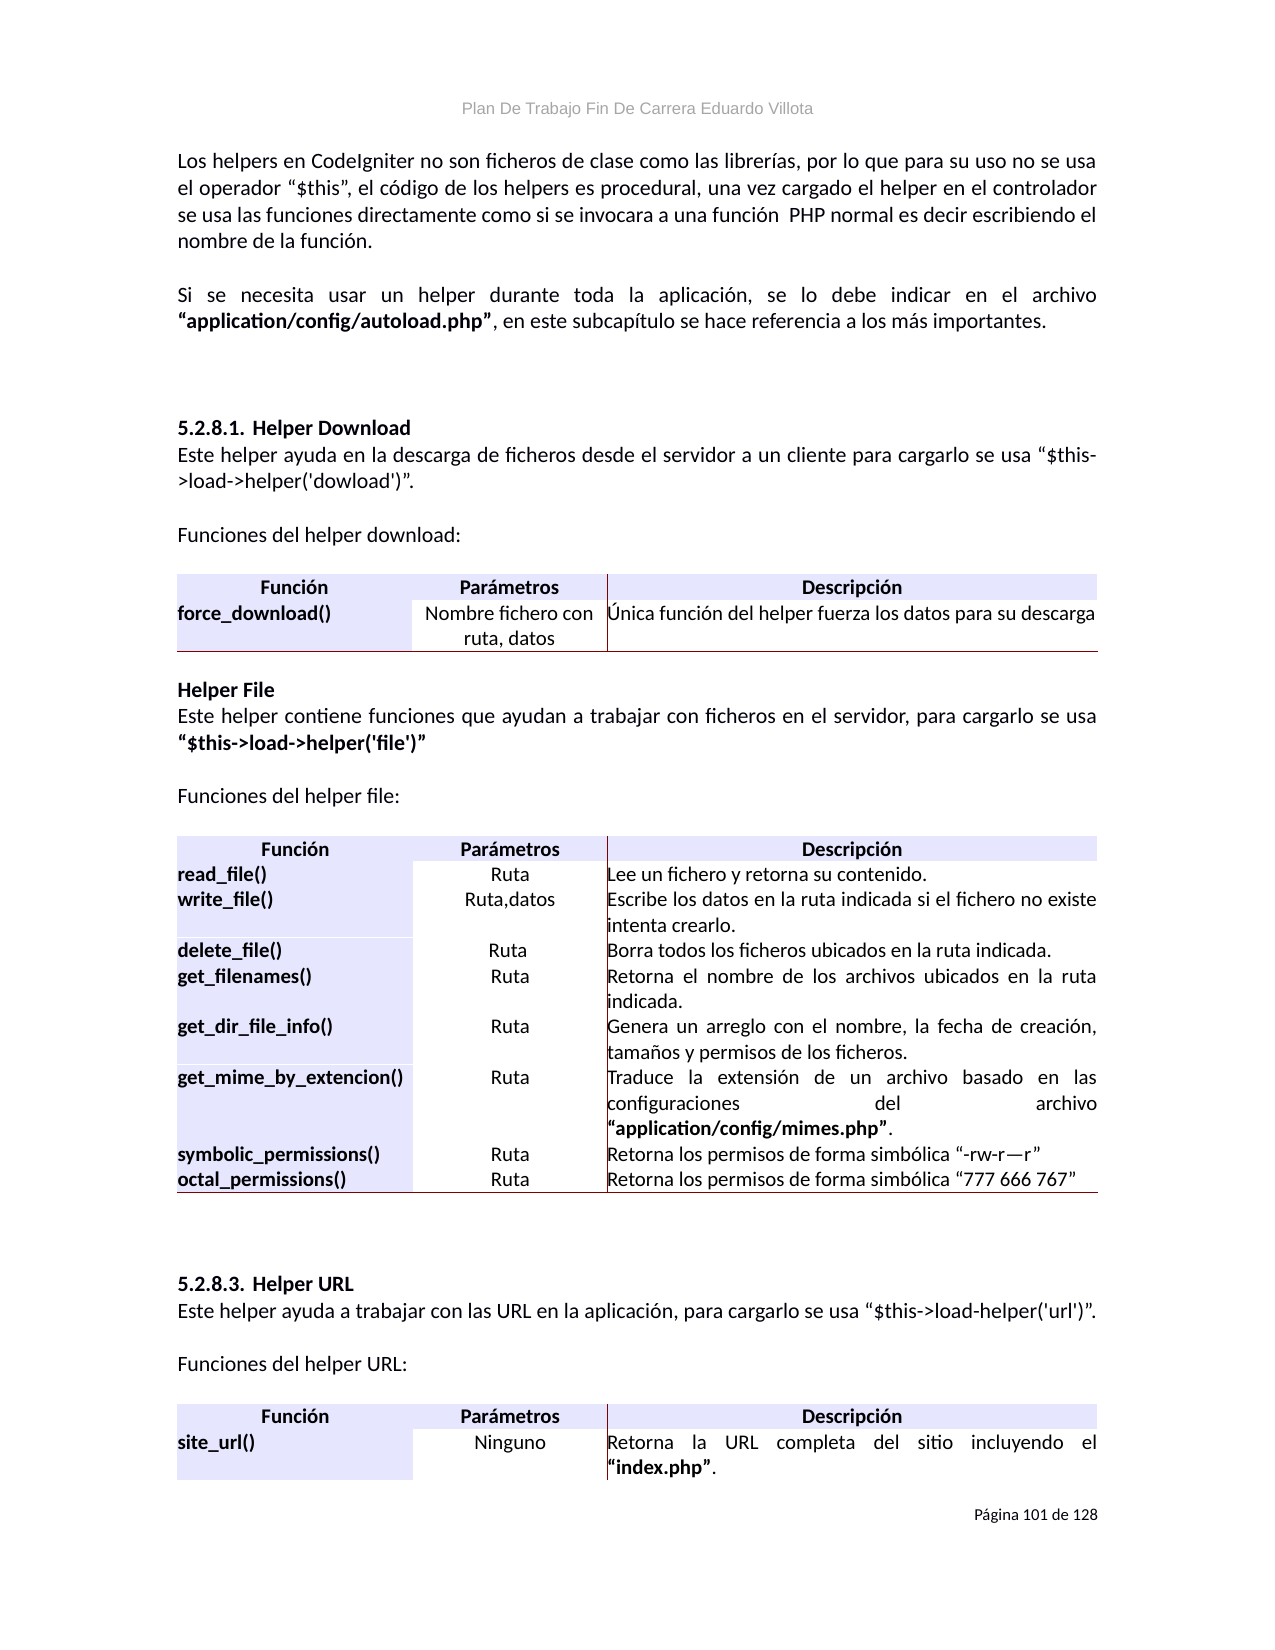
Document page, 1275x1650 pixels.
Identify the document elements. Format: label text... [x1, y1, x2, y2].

table_cell Ruta [413, 1065, 607, 1141]
table_header Parámetros [413, 836, 607, 861]
text 5.2.8.3. Helper URL [177, 1270, 1098, 1297]
table_cell write_file() [177, 887, 413, 937]
table_cell Nombre fichero con ruta, datos [412, 600, 607, 651]
table_cell Ruta [413, 861, 607, 887]
table_cell Única función del helper fuerza los datos para su descarga [608, 600, 1097, 651]
table_cell get_mime_by_extencion() [177, 1065, 413, 1141]
text Los helpers en CodeIgniter no son ficheros de clase como las librerías, por lo que para su uso no se usa el operador “$this”, el código de los helpers es procedural, una vez cargado el helper en el controlador se usa las funciones directamente como si se invocara a una función PHP normal es decir escribiendo el nombre de la función. [177, 148, 1098, 254]
table_header Función [177, 1404, 413, 1429]
table_header Función [177, 836, 413, 861]
table_cell get_dir_file_info() [177, 1014, 413, 1064]
table_cell site_url() [177, 1429, 413, 1480]
table_cell get_filenames() [177, 963, 413, 1014]
text Este helper contiene funciones que ayudan a trabajar con ficheros en el servidor, para cargarlo se usa “$this->load->helper('file')” [177, 702, 1098, 756]
table_cell delete_file() [177, 938, 413, 963]
table_cell Genera un arreglo con el nombre, la fecha de creación, tamaños y permisos de los ficheros. [608, 1014, 1097, 1064]
table_cell Retorna los permisos de forma simbólica “777 666 767” [608, 1166, 1097, 1192]
table_cell Ruta [413, 938, 607, 963]
text Funciones del helper URL: [177, 1350, 1098, 1377]
table_cell Ruta,datos [413, 887, 607, 937]
table_cell octal_permissions() [177, 1166, 413, 1192]
table_cell read_file() [177, 861, 413, 887]
table_cell Lee un fichero y retorna su contenido. [608, 861, 1097, 887]
table_header Función [177, 574, 412, 600]
table_header Parámetros [412, 574, 607, 600]
text Este helper ayuda en la descarga de ficheros desde el servidor a un cliente para cargarlo se usa “$this->load->helper('dowload')”. [177, 441, 1098, 494]
table_header Descripción [608, 1404, 1097, 1429]
table_header Descripción [608, 836, 1097, 861]
text Si se necesita usar un helper durante toda la aplicación, se lo debe indicar en el archivo “application/config/autoload.php”, en este subcapítulo se hace referencia a los más importantes. [177, 281, 1098, 334]
table_cell Retorna la URL completa del sitio incluyendo el “index.php”. [608, 1429, 1097, 1480]
table_header Parámetros [413, 1404, 607, 1429]
text Funciones del helper download: [177, 521, 1098, 548]
text 5.2.8.1. Helper Download [177, 414, 1098, 441]
text Helper File [177, 676, 1098, 702]
table_header Descripción [608, 574, 1097, 600]
table_cell Ruta [413, 1166, 607, 1192]
table_cell Retorna el nombre de los archivos ubicados en la ruta indicada. [608, 963, 1097, 1014]
table_cell Escribe los datos en la ruta indicada si el fichero no existe intenta crearlo. [608, 887, 1097, 937]
table_cell Ruta [413, 963, 607, 1014]
text Funciones del helper file: [177, 782, 1098, 809]
table_cell Traduce la extensión de un archivo basado en las configuraciones del archivo “application/config/mimes.php”. [608, 1065, 1097, 1141]
table_cell Retorna los permisos de forma simbólica “-rw-r—r” [608, 1141, 1097, 1166]
table_cell force_download() [177, 600, 412, 651]
table_cell symbolic_permissions() [177, 1141, 413, 1166]
table_cell Ruta [413, 1141, 607, 1166]
text Este helper ayuda a trabajar con las URL en la aplicación, para cargarlo se usa “$this->load-helper('url')”. [177, 1297, 1098, 1324]
table_cell Ruta [413, 1014, 607, 1064]
table_cell Ninguno [413, 1429, 607, 1480]
table_cell Borra todos los ficheros ubicados en la ruta indicada. [608, 938, 1097, 963]
